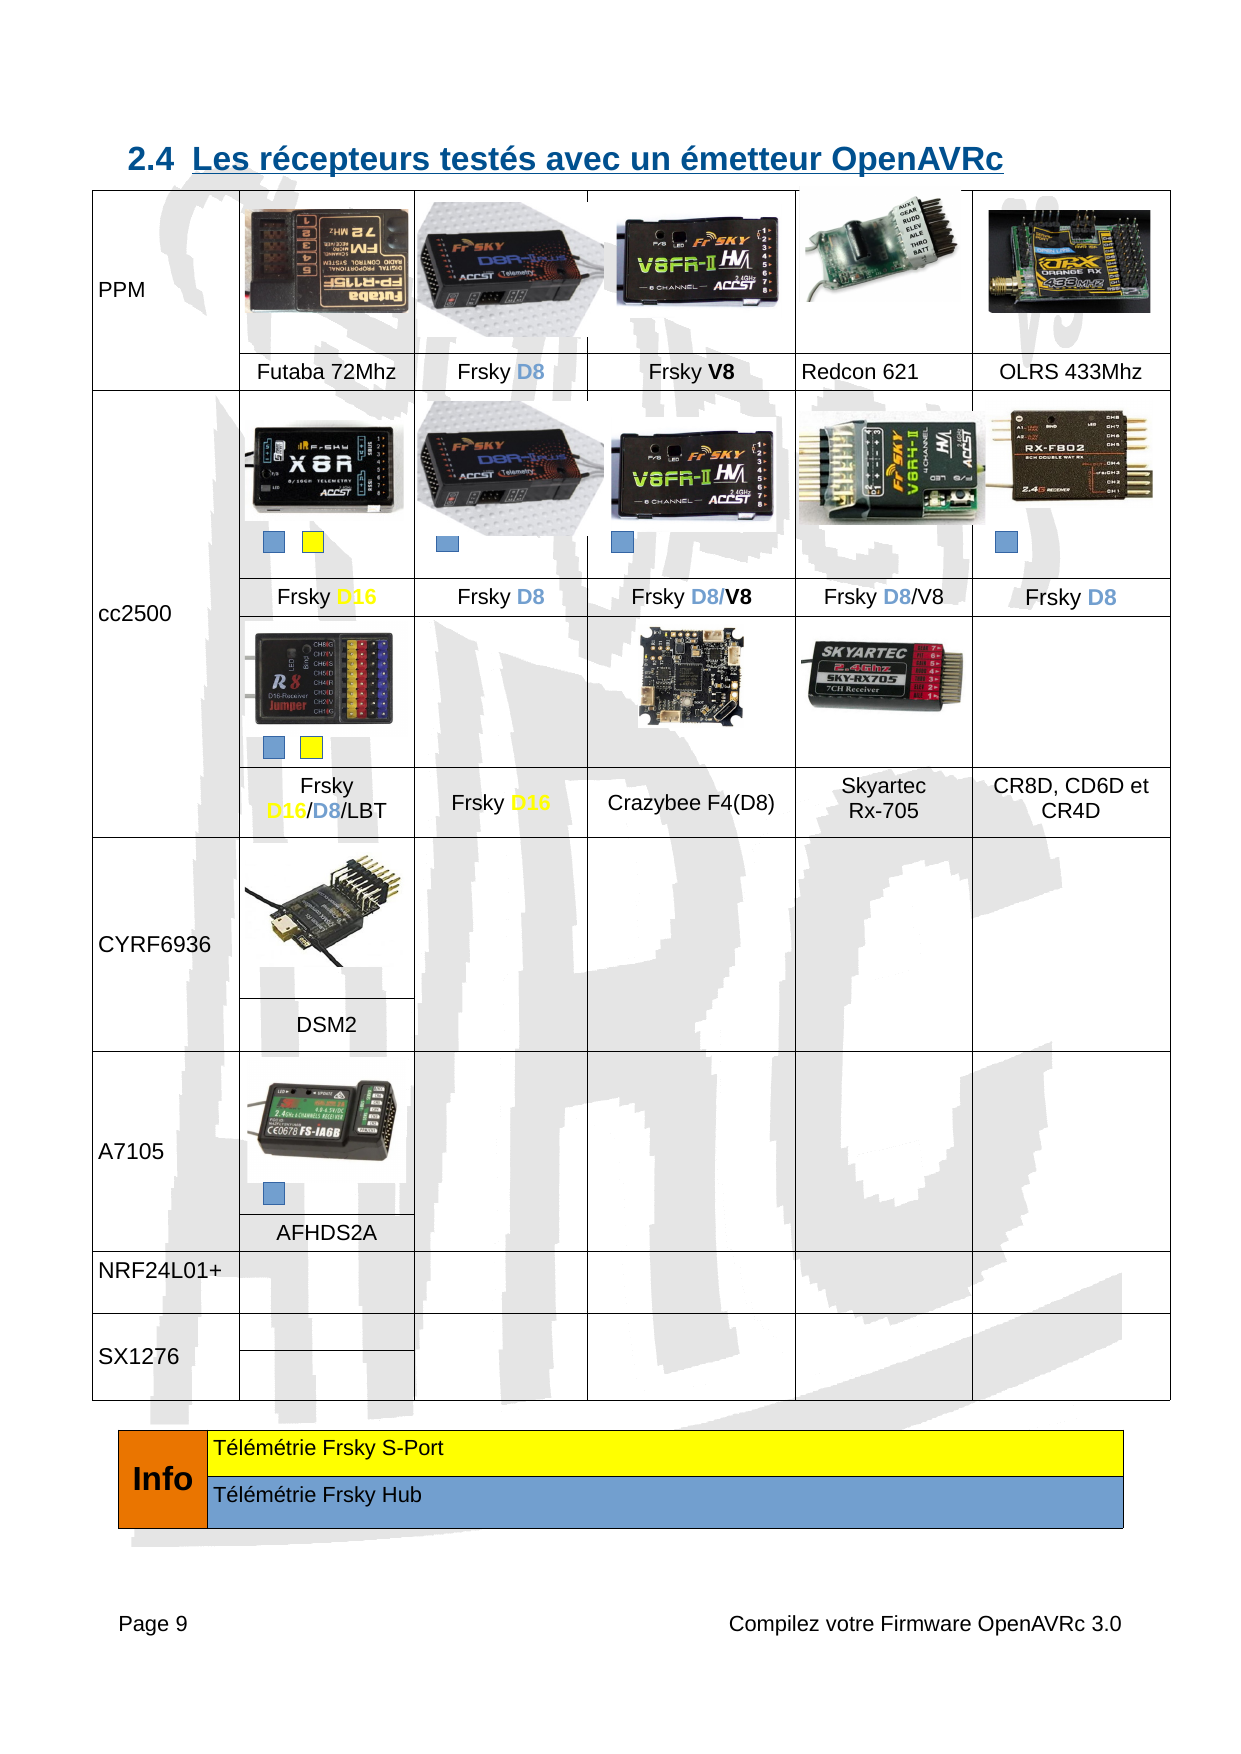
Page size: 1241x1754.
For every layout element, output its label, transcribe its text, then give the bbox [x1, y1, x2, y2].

table_cell Frsky V8 [588, 354, 795, 390]
table_cell [796, 838, 972, 1051]
table_cell Skyartec Rx-705 [796, 768, 972, 837]
table_cell Frsky D16/D8/LBT [240, 768, 414, 837]
picture [799, 399, 1153, 525]
table_cell Frsky D16 [240, 579, 414, 616]
table_header PPM [93, 191, 239, 390]
table_cell [240, 391, 414, 578]
table_cell [588, 1314, 795, 1400]
table_cell [796, 617, 972, 767]
table_cell [588, 838, 795, 1051]
picture [244, 621, 409, 737]
table_cell [240, 1314, 414, 1349]
table_cell [240, 1252, 414, 1313]
table_cell NRF24L01+ [93, 1252, 239, 1313]
picture [244, 420, 404, 521]
picture [247, 1057, 407, 1183]
table_cell CR8D, CD6D et CR4D [973, 768, 1170, 837]
picture [417, 401, 604, 536]
table_cell [973, 391, 1170, 578]
picture [244, 209, 409, 313]
table_cell CYRF6936 [93, 838, 239, 1051]
picture [616, 204, 782, 318]
table_cell [973, 617, 1170, 767]
table_cell [240, 617, 414, 767]
table_cell [415, 838, 587, 1051]
table_cell Frsky D8 [415, 354, 587, 390]
table_header [588, 191, 795, 353]
table_cell Futaba 72Mhz [240, 354, 414, 390]
table_cell [796, 1052, 972, 1251]
picture [799, 186, 962, 302]
table_cell [796, 1252, 972, 1313]
table_cell OLRS 433Mhz [973, 354, 1170, 390]
table_cell [240, 1351, 414, 1400]
table_cell Frsky D8 [415, 579, 587, 616]
table_cell Frsky D8/V8 [796, 579, 972, 616]
table_cell [796, 1314, 972, 1400]
table_cell [588, 617, 795, 767]
table_cell Frsky D8 [973, 579, 1170, 616]
picture [638, 624, 745, 728]
subtitle Les récepteurs testés avec un émetteur OpenAVRc [118, 139, 1122, 178]
table_header [796, 191, 972, 353]
table_cell [588, 391, 795, 578]
table_cell [415, 617, 587, 767]
table_cell [973, 1052, 1170, 1251]
table_cell [973, 1314, 1170, 1400]
table_cell [415, 1052, 587, 1251]
picture [801, 630, 967, 723]
picture [417, 202, 604, 337]
table_header Télémétrie Frsky S-Port [208, 1431, 1123, 1476]
table_cell [240, 838, 414, 998]
table_cell [415, 391, 587, 578]
table_cell Télémétrie Frsky Hub [208, 1477, 1123, 1528]
table_cell DSM2 [240, 999, 414, 1051]
table_cell [973, 838, 1170, 1051]
table_cell [588, 1052, 795, 1251]
table_cell SX1276 [93, 1314, 239, 1400]
picture [244, 843, 409, 967]
picture [988, 210, 1151, 313]
table_header [973, 191, 1170, 353]
table_cell [796, 391, 972, 578]
table_cell [415, 1314, 587, 1400]
table_header Info [119, 1431, 207, 1528]
table_cell Crazybee F4(D8) [588, 768, 795, 837]
table_cell Redcon 621 [796, 354, 972, 390]
table_cell [973, 1252, 1170, 1313]
table_cell [240, 1052, 414, 1214]
table_cell AFHDS2A [240, 1215, 414, 1251]
table_cell A7105 [93, 1052, 239, 1251]
table_header [240, 191, 414, 353]
table_cell Frsky D8/V8 [588, 579, 795, 616]
table_header [415, 191, 587, 353]
table_cell [588, 1252, 795, 1313]
table_cell cc2500 [93, 391, 239, 837]
picture [611, 417, 777, 532]
table_cell [415, 1252, 587, 1313]
table_cell Frsky D16 [415, 768, 587, 837]
